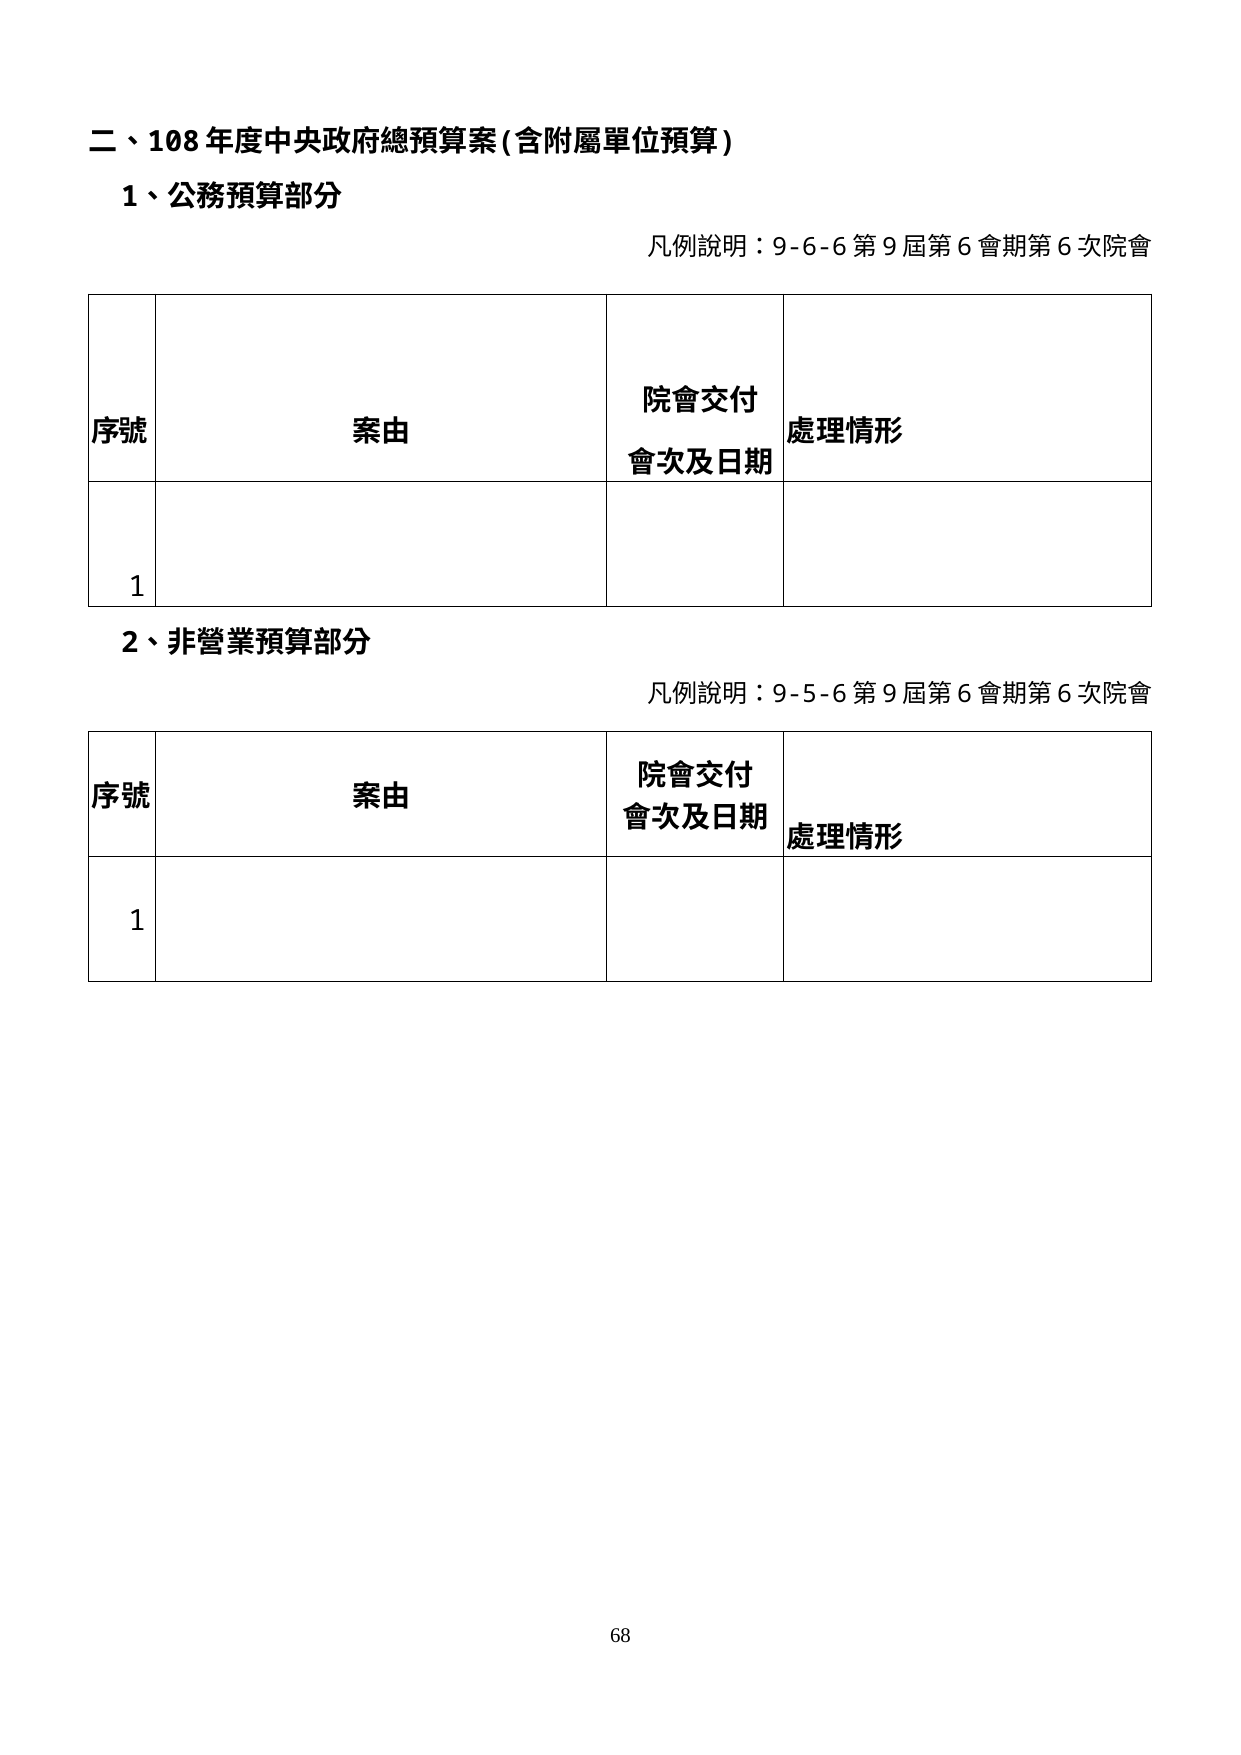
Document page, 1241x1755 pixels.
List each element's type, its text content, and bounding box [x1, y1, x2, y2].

table_header 序號 [89, 732, 155, 856]
text 1、公務預算部分 [89, 173, 1152, 214]
table_cell [784, 482, 1151, 606]
table_cell [607, 857, 783, 981]
table_cell [156, 857, 606, 981]
table_header 處理情形 [784, 732, 1151, 856]
table_cell [156, 482, 606, 606]
table_cell [89, 857, 155, 981]
text 凡例說明：9-5-6第9屆第6會期第6次院會 [89, 674, 1152, 710]
table_header 院會交付 會次及日期 [607, 732, 783, 856]
table_cell [607, 482, 783, 606]
table_header 序號 [89, 295, 155, 481]
text 二、108年度中央政府總預算案(含附屬單位預算) [89, 118, 1152, 160]
table_cell [784, 857, 1151, 981]
text 凡例說明：9-6-6第9屆第6會期第6次院會 [89, 227, 1152, 263]
table_header 案由 [156, 295, 606, 481]
table_cell [89, 482, 155, 606]
table_header 院會交付 會次及日期 [607, 295, 783, 481]
text 2、非營業預算部分 [89, 619, 1152, 661]
table_header 處理情形 [784, 295, 1151, 481]
table_header 案由 [156, 732, 606, 856]
